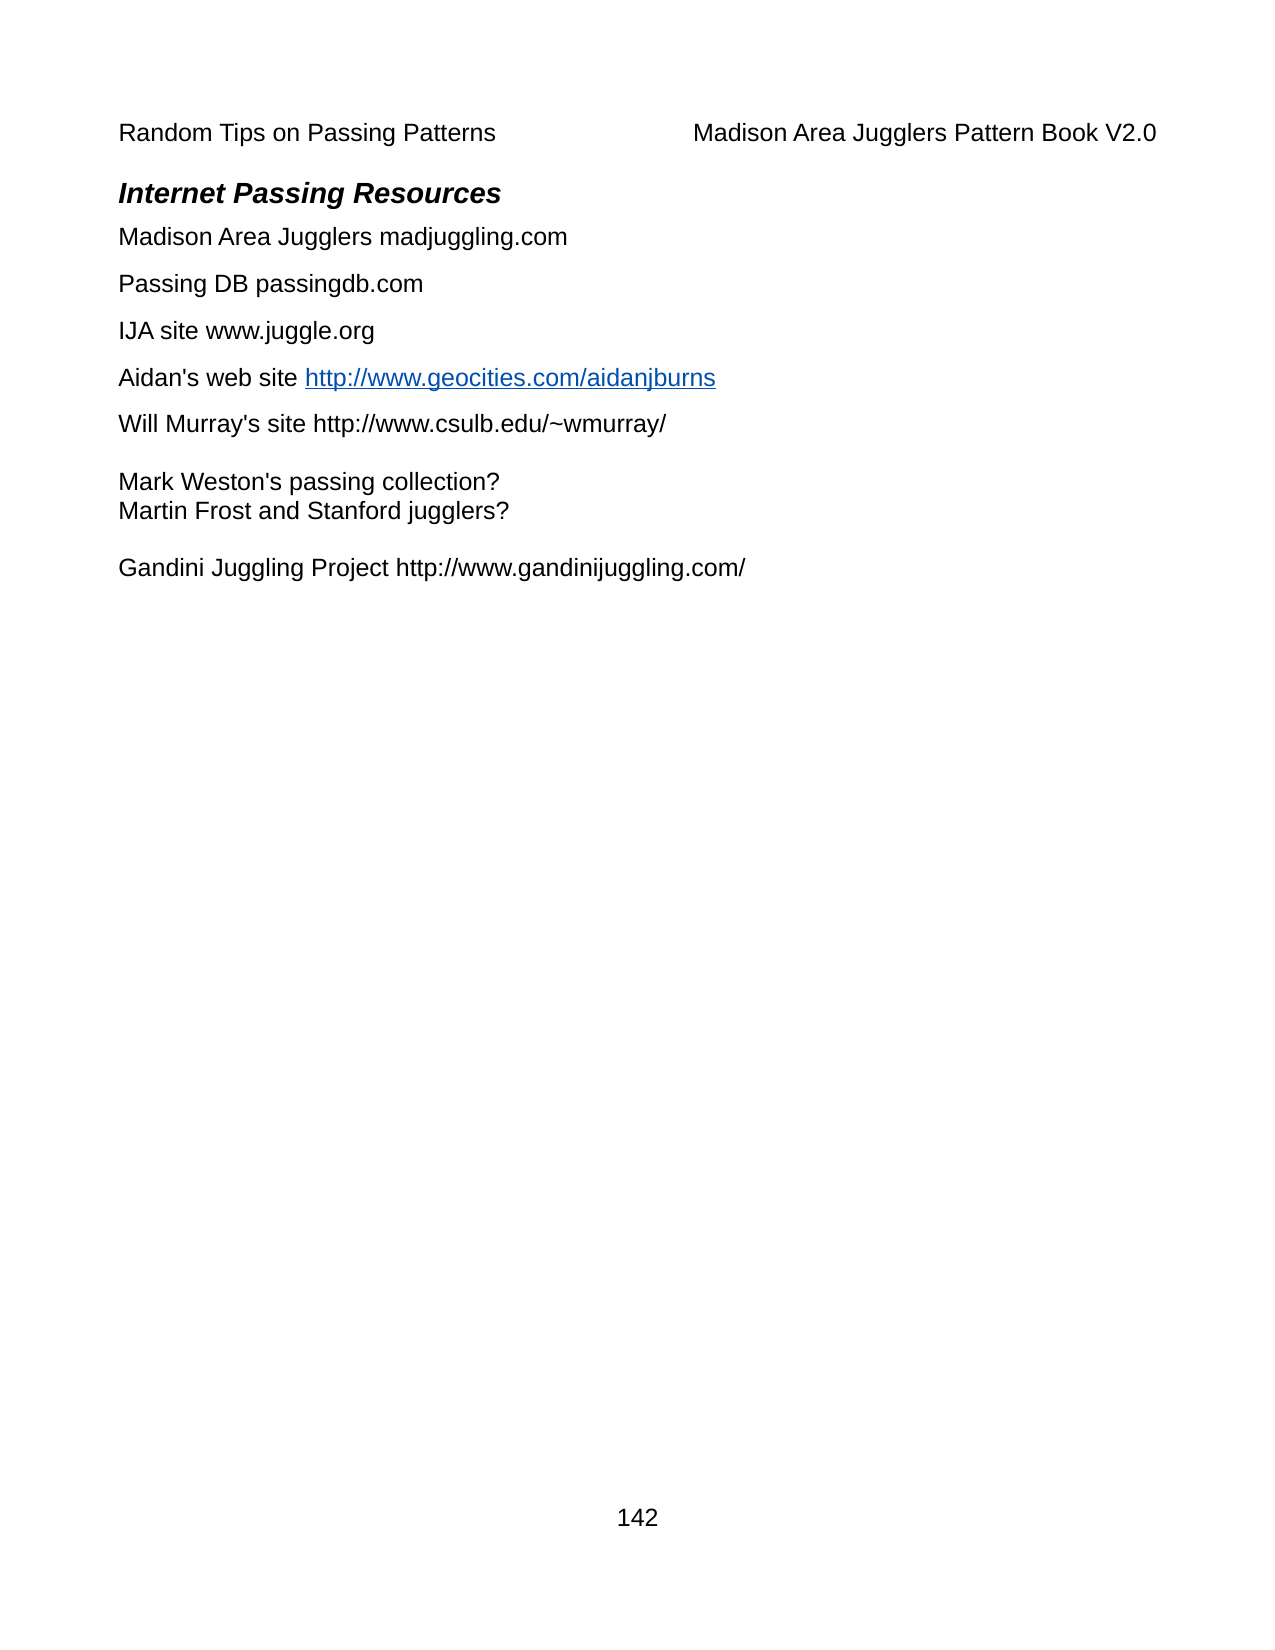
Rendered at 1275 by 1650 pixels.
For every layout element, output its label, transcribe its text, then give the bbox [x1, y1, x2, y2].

text IJA site www.juggle.org [118, 316, 1157, 345]
text Mark Weston's passing collection? [118, 467, 1157, 496]
subtitle Internet Passing Resources [118, 176, 1157, 210]
text Madison Area Jugglers madjuggling.com [118, 222, 1157, 251]
text Will Murray's site http://www.csulb.edu/~wmurray/ [118, 409, 1157, 438]
text Aidan's web site http://www.geocities.com/aidanjburns [118, 363, 1157, 391]
text Passing DB passingdb.com [118, 269, 1157, 298]
text Martin Frost and Stanford jugglers? [118, 496, 1157, 524]
text Gandini Juggling Project http://www.gandinijuggling.com/ [118, 553, 1157, 582]
